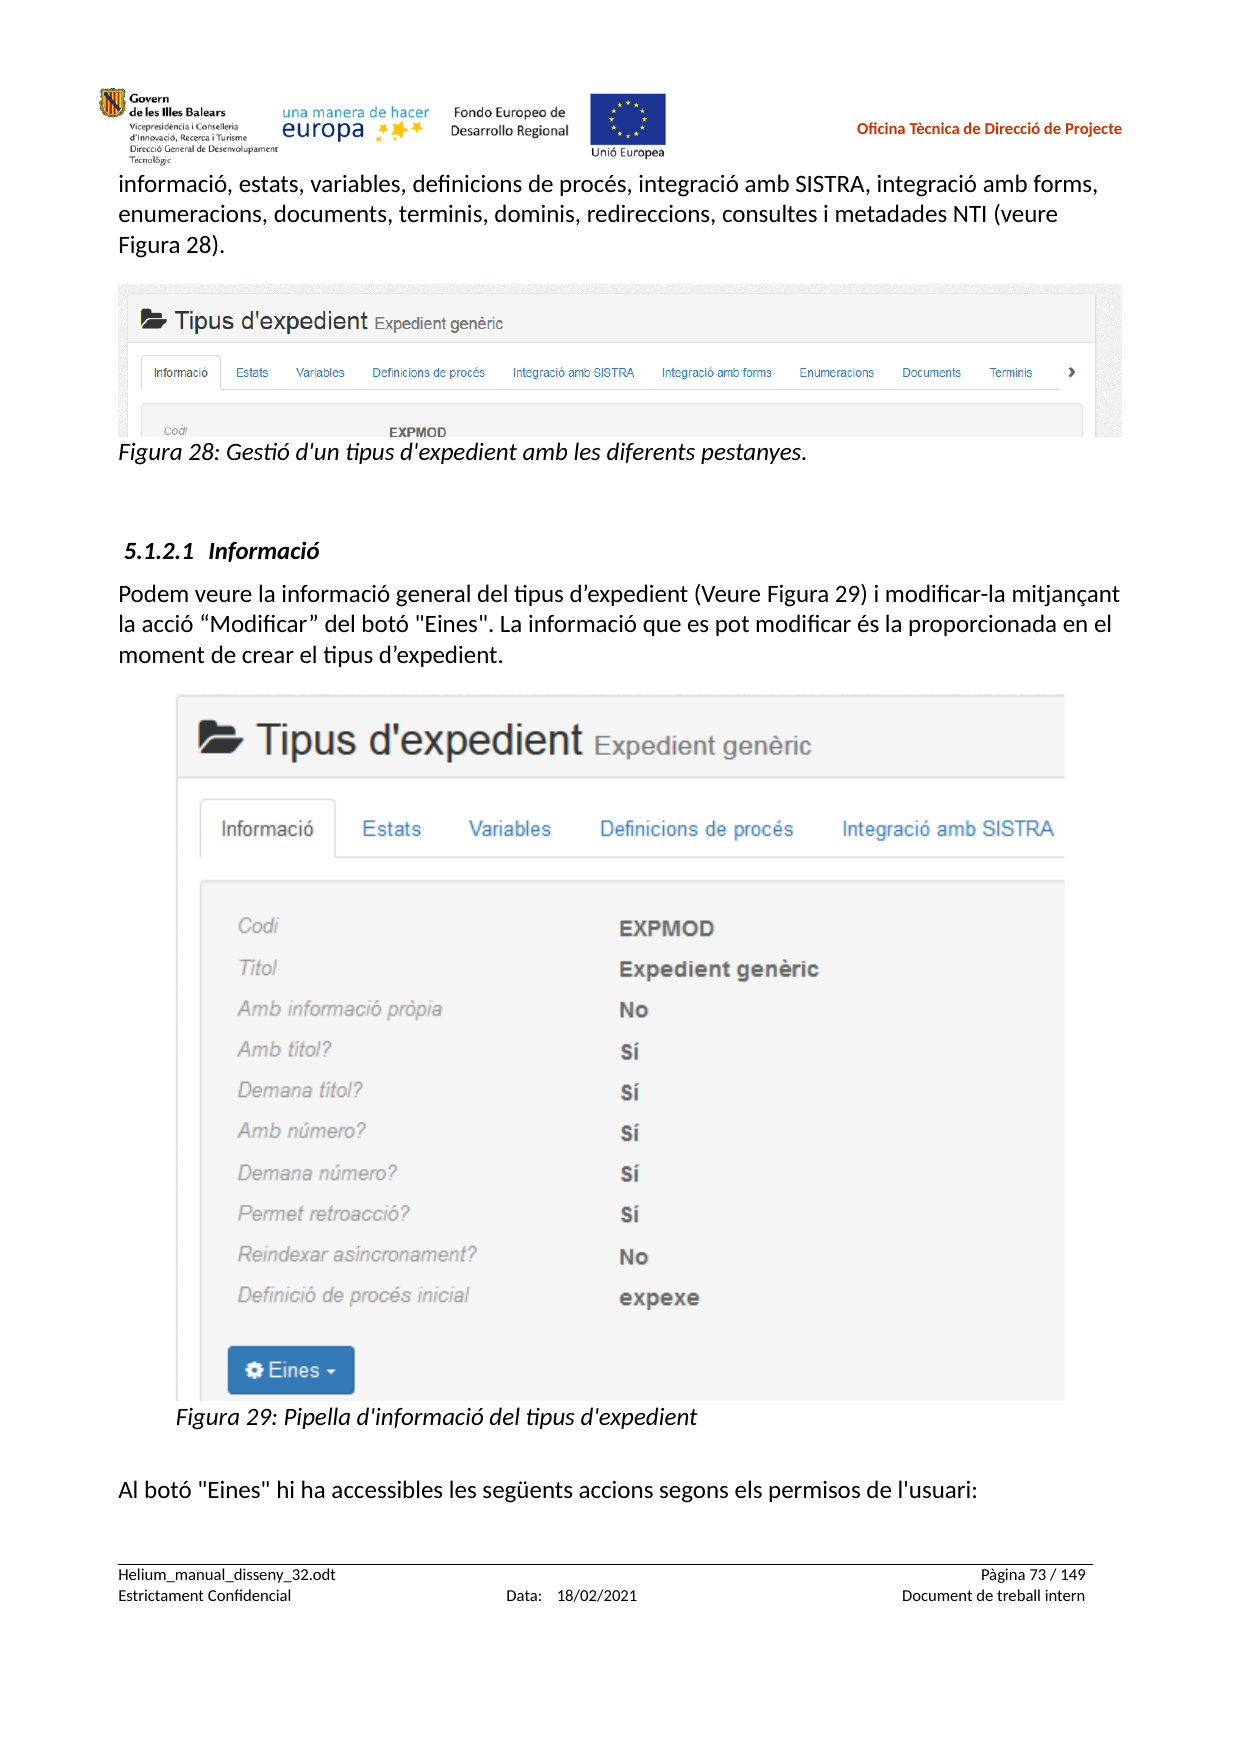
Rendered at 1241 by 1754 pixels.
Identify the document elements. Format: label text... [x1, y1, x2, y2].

text Al botó "Eines" hi ha accessibles les següents accions segons els permisos de l'usuari: [118, 1474, 1122, 1505]
picture [118, 284, 1123, 437]
picture [99, 87, 668, 166]
subtitle Informació [118, 535, 1122, 565]
text Figura 28: Gestió d'un tipus d'expedient amb les diferents pestanyes. [118, 437, 1122, 467]
text Podem veure la informació general del tipus d’expedient (Veure Figura 29) i modificar-la mitjançant la acció “Modificar” del botó "Eines". La informació que es pot modificar és la proporcionada en el moment de crear el tipus d’expedient. [118, 578, 1122, 669]
text Figura 29: Pipella d'informació del tipus d'expedient [176, 1401, 1065, 1431]
text informació, estats, variables, definicions de procés, integració amb SISTRA, integració amb forms, enumeracions, documents, terminis, dominis, redireccions, consultes i metadades NTI (veure Figura 28). [118, 168, 1122, 259]
picture [175, 694, 1065, 1401]
